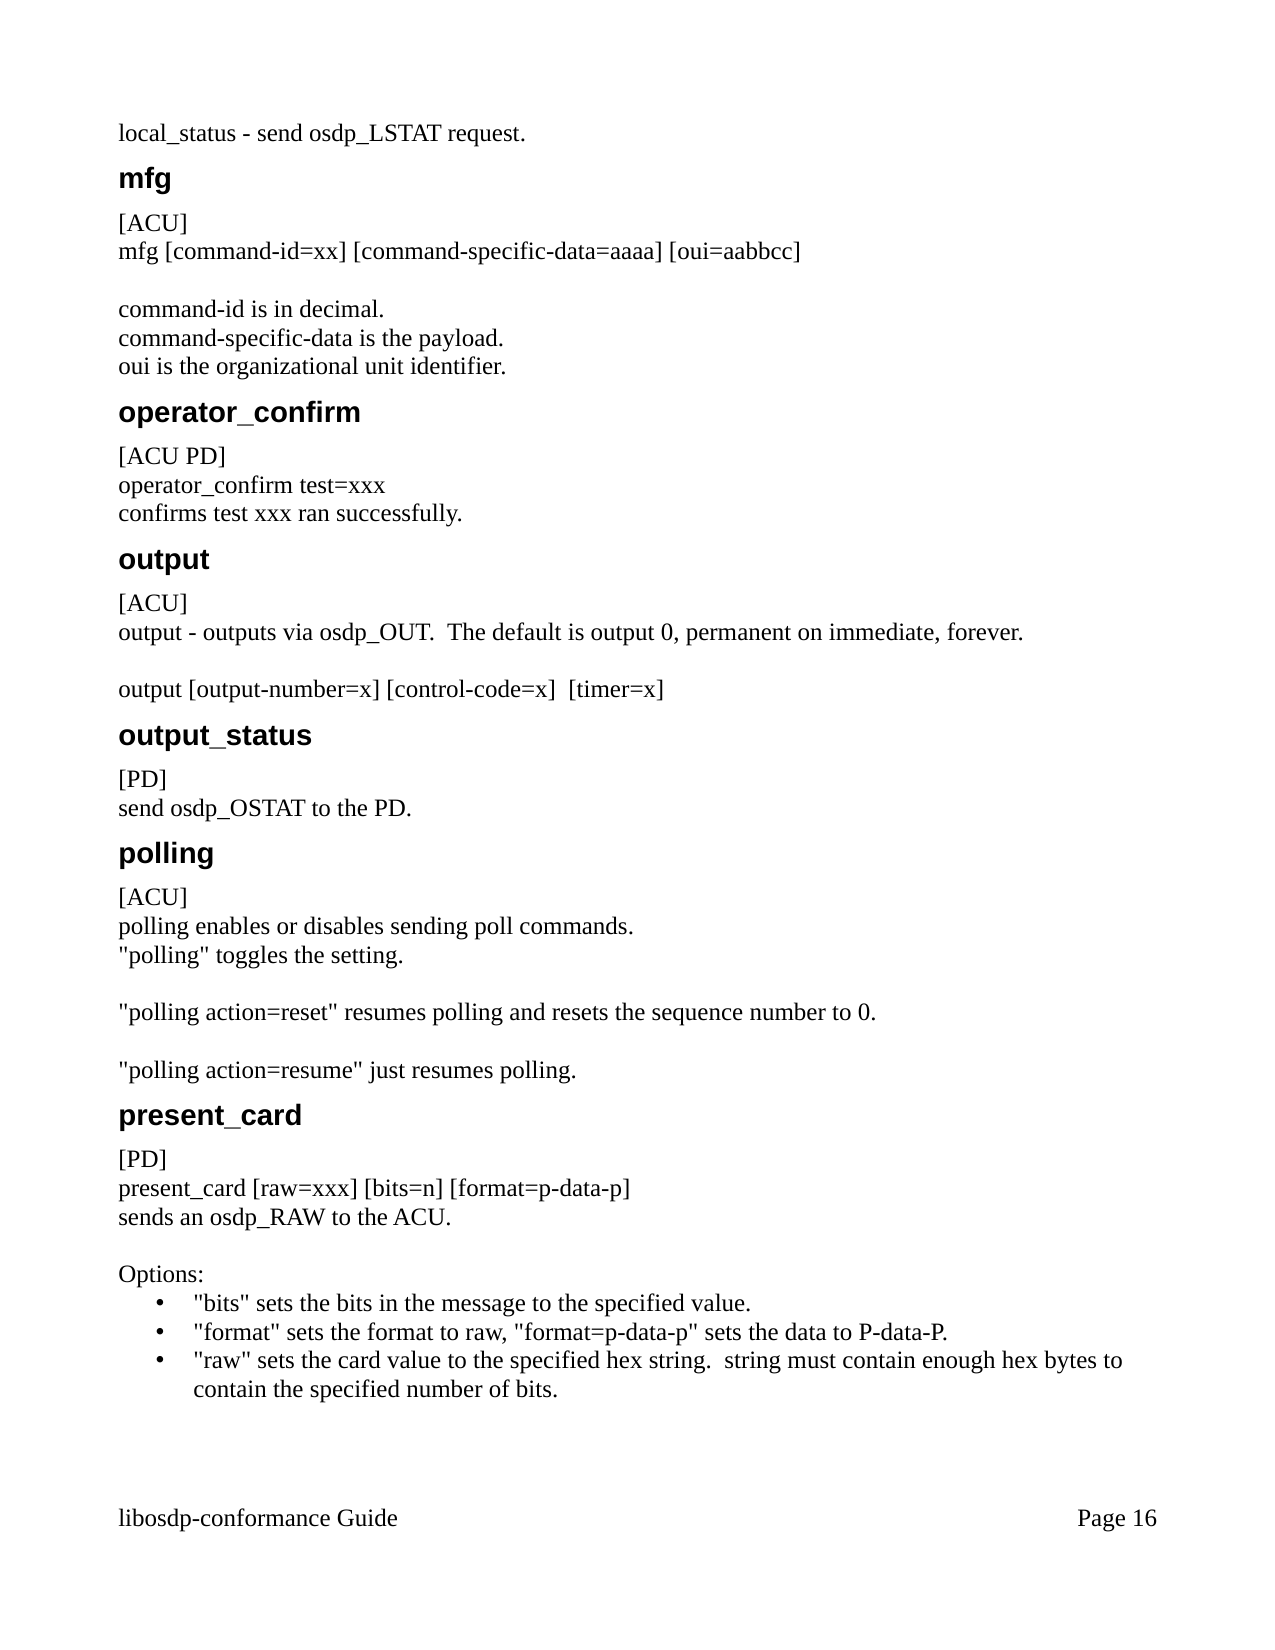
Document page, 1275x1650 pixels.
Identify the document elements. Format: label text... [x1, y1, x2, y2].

subtitle polling [118, 836, 1157, 870]
text [PD] [118, 764, 1157, 793]
text local_status - send osdp_LSTAT request. [118, 118, 1157, 147]
text sends an osdp_RAW to the ACU. [118, 1202, 1157, 1231]
text command-id is in decimal. [118, 294, 1157, 323]
text [ACU] [118, 882, 1157, 911]
subtitle operator_confirm [118, 395, 1157, 428]
subtitle present_card [118, 1098, 1157, 1132]
text confirms test xxx ran successfully. [118, 498, 1157, 527]
text oui is the organizational unit identifier. [118, 351, 1157, 380]
text Options: [118, 1259, 1157, 1288]
subtitle output [118, 542, 1157, 576]
text operator_confirm test=xxx [118, 470, 1157, 498]
list "format" sets the format to raw, "format=p-data-p" sets the data to P-data-P. [156, 1317, 1157, 1346]
text "polling" toggles the setting. [118, 940, 1157, 968]
text "polling action=reset" resumes polling and resets the sequence number to 0. [118, 997, 1157, 1026]
text command-specific-data is the payload. [118, 323, 1157, 351]
text [PD] [118, 1144, 1157, 1173]
text polling enables or disables sending poll commands. [118, 911, 1157, 940]
text "polling action=resume" just resumes polling. [118, 1055, 1157, 1083]
list "bits" sets the bits in the message to the specified value. [156, 1288, 1157, 1317]
text output [output-number=x] [control-code=x] [timer=x] [118, 674, 1157, 703]
text output - outputs via osdp_OUT. The default is output 0, permanent on immediate, forever. [118, 617, 1157, 646]
text present_card [raw=xxx] [bits=n] [format=p-data-p] [118, 1173, 1157, 1202]
text [ACU PD] [118, 441, 1157, 470]
text [ACU] [118, 208, 1157, 236]
text mfg [command-id=xx] [command-specific-data=aaaa] [oui=aabbcc] [118, 236, 1157, 265]
subtitle output_status [118, 718, 1157, 751]
list "raw" sets the card value to the specified hex string. string must contain enough hex bytes to contain the specified number of bits. [156, 1346, 1157, 1403]
subtitle mfg [118, 161, 1157, 195]
text send osdp_OSTAT to the PD. [118, 793, 1157, 821]
text [ACU] [118, 588, 1157, 617]
